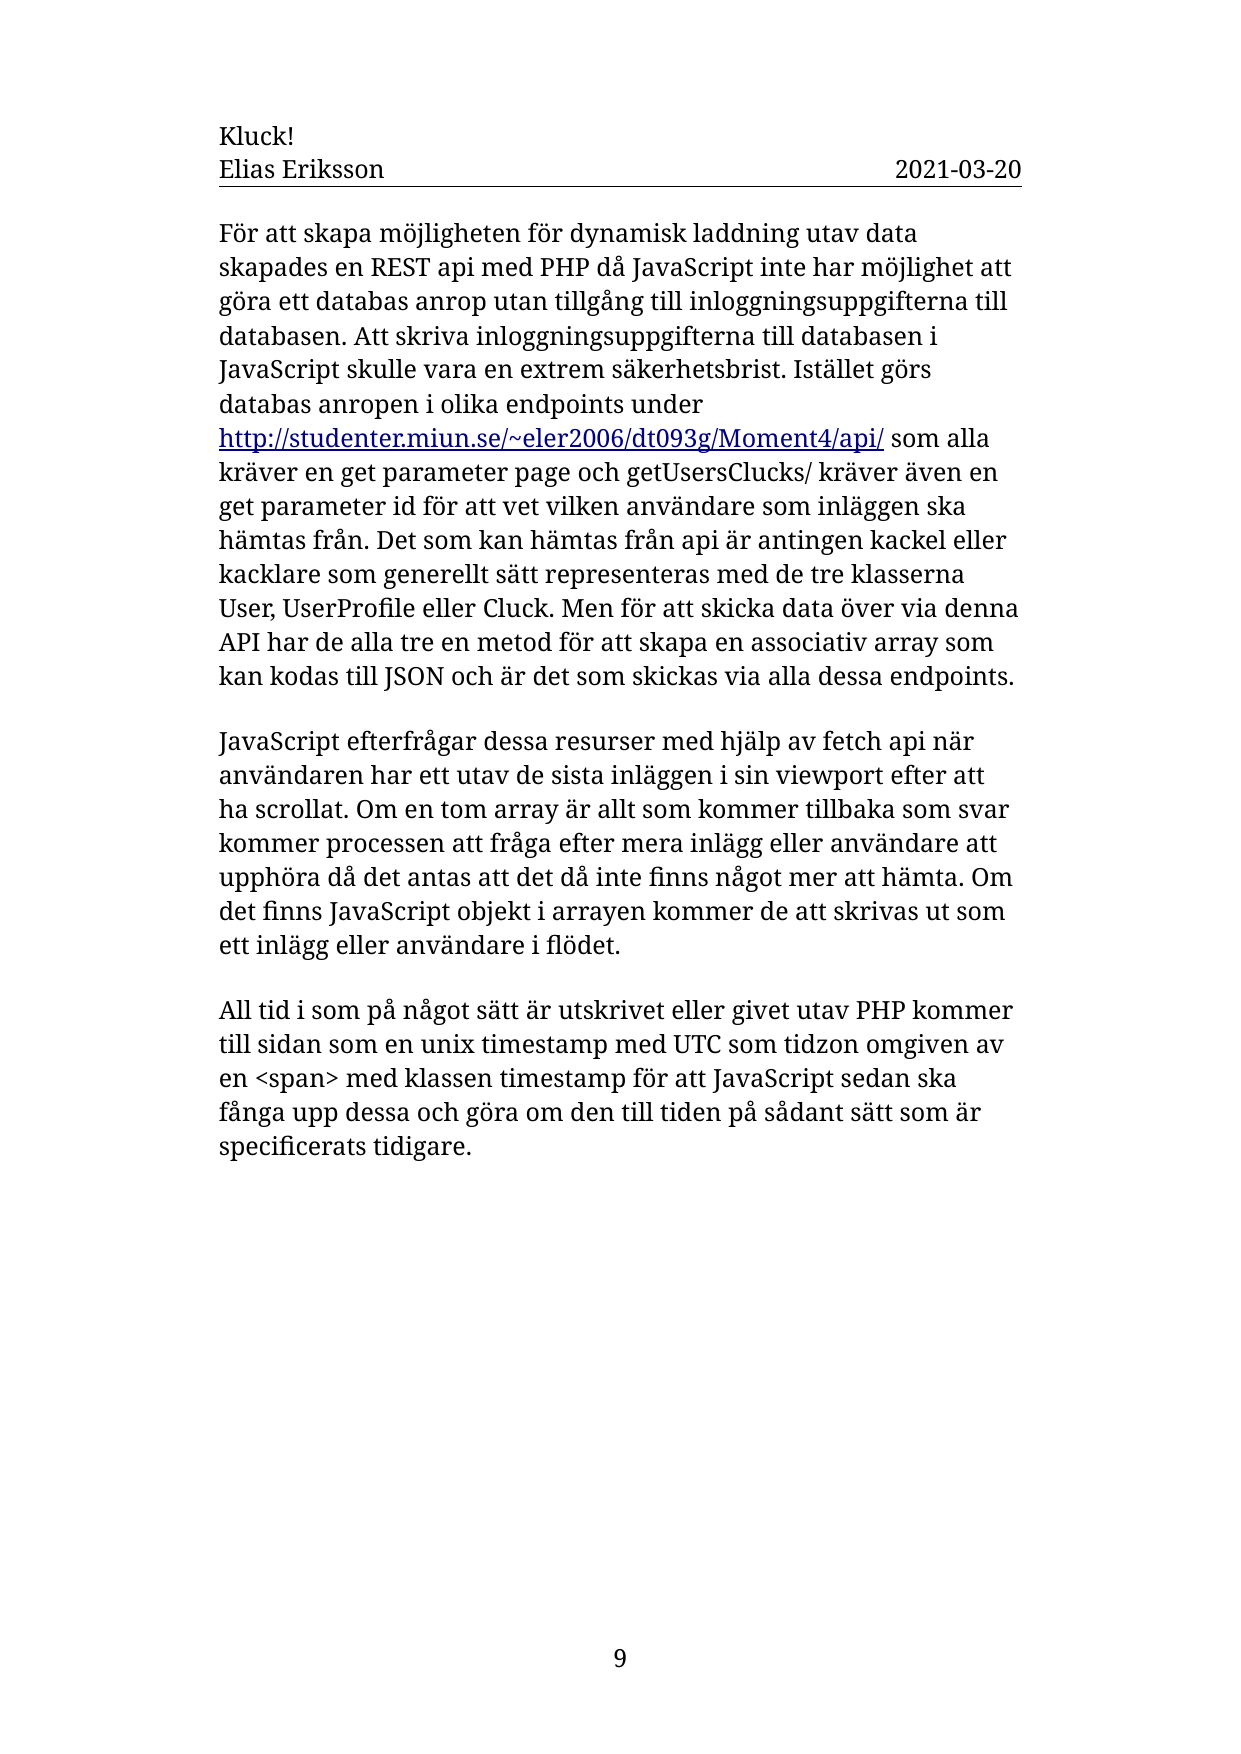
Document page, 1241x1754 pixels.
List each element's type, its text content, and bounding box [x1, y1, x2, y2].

text JavaScript efterfrågar dessa resurser med hjälp av fetch api när användaren har ett utav de sista inläggen i sin viewport efter att ha scrollat. Om en tom array är allt som kommer tillbaka som svar kommer processen att fråga efter mera inlägg eller användare att upphöra då det antas att det då inte finns något mer att hämta. Om det finns JavaScript objekt i arrayen kommer de att skrivas ut som ett inlägg eller användare i flödet. [218, 723, 1022, 962]
text All tid i som på något sätt är utskrivet eller givet utav PHP kommer till sidan som en unix timestamp med UTC som tidzon omgiven av en <span> med klassen timestamp för att JavaScript sedan ska fånga upp dessa och göra om den till tiden på sådant sätt som är specificerats tidigare. [218, 993, 1022, 1163]
text För att skapa möjligheten för dynamisk laddning utav data skapades en REST api med PHP då JavaScript inte har möjlighet att göra ett databas anrop utan tillgång till inloggningsuppgifterna till databasen. Att skriva inloggningsuppgifterna till databasen i JavaScript skulle vara en extrem säkerhetsbrist. Istället görs databas anropen i olika endpoints under http://studenter.miun.se/~eler2006/dt093g/Moment4/api/ som alla kräver en get parameter page och getUsersClucks/ kräver även en get parameter id för att vet vilken användare som inläggen ska hämtas från. Det som kan hämtas från api är antingen kackel eller kacklare som generellt sätt representeras med de tre klasserna User, UserProfile eller Cluck. Men för att skicka data över via denna API har de alla tre en metod för att skapa en associativ array som kan kodas till JSON och är det som skickas via alla dessa endpoints. [218, 216, 1022, 693]
